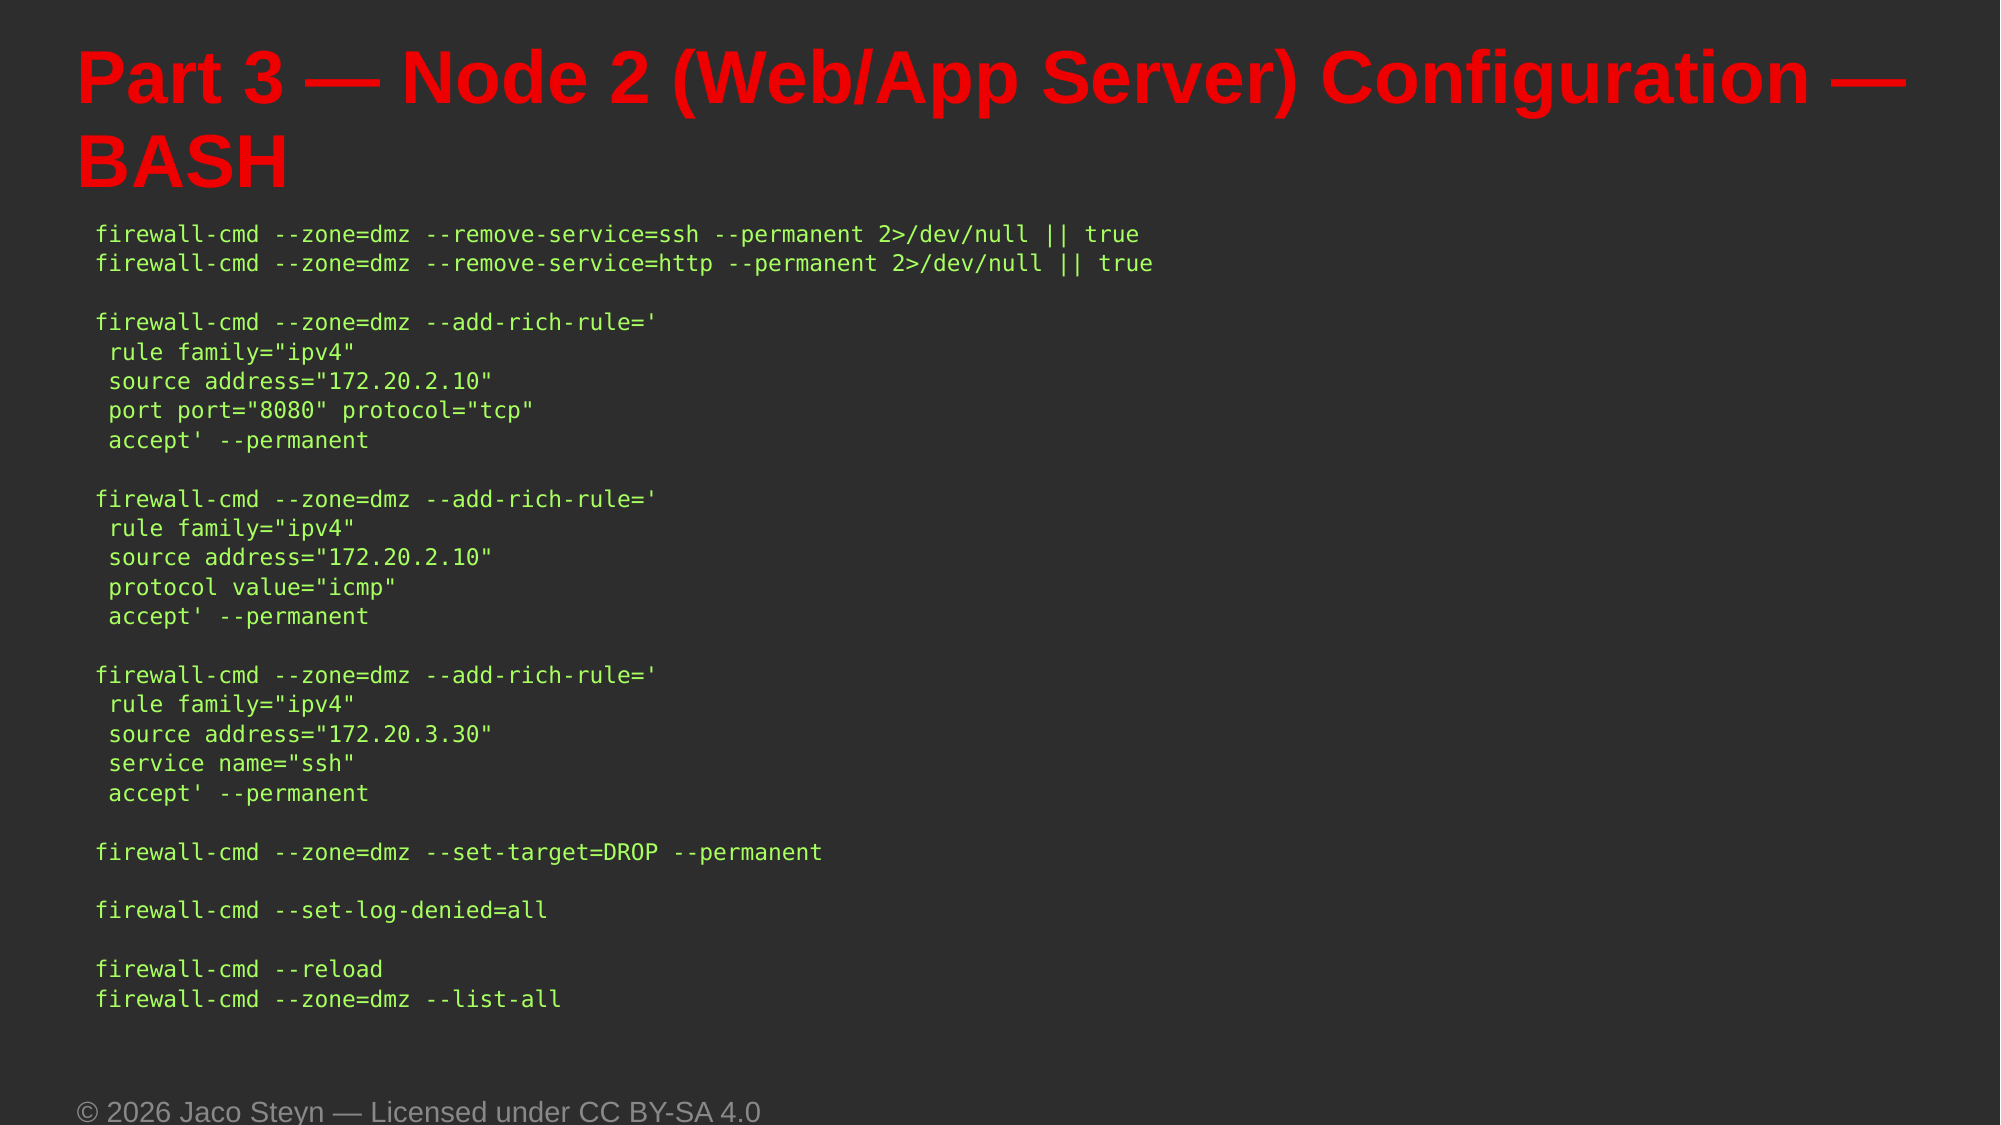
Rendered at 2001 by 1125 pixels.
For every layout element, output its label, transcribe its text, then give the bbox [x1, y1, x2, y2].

text_box © 2026 Jaco Steyn — Licensed under CC BY-SA 4.0 [59, 1083, 1942, 1120]
text_box Part 3 — Node 2 (Web/App Server) Configuration — BASH [59, 23, 1942, 178]
text_box firewall-cmd --zone=dmz --remove-service=ssh --permanent 2>/dev/null || true firewall-cmd --zone=dmz --remove-service=http --permanent 2>/dev/null || true firewall-cmd --zone=dmz --add-rich-rule=' rule family="ipv4" source address="172.20.2.10" port port="8080" protocol="tcp" accept' --permanent firewall-cmd --zone=dmz --add-rich-rule=' rule family="ipv4" source address="172.20.2.10" protocol value="icmp" accept' --permanent firewall-cmd --zone=dmz --add-rich-rule=' rule family="ipv4" source address="172.20.3.30" service name="ssh" accept' --permanent firewall-cmd --zone=dmz --set-target=DROP --permanent firewall-cmd --set-log-denied=all firewall-cmd --reload firewall-cmd --zone=dmz --list-all [59, 194, 1942, 1052]
